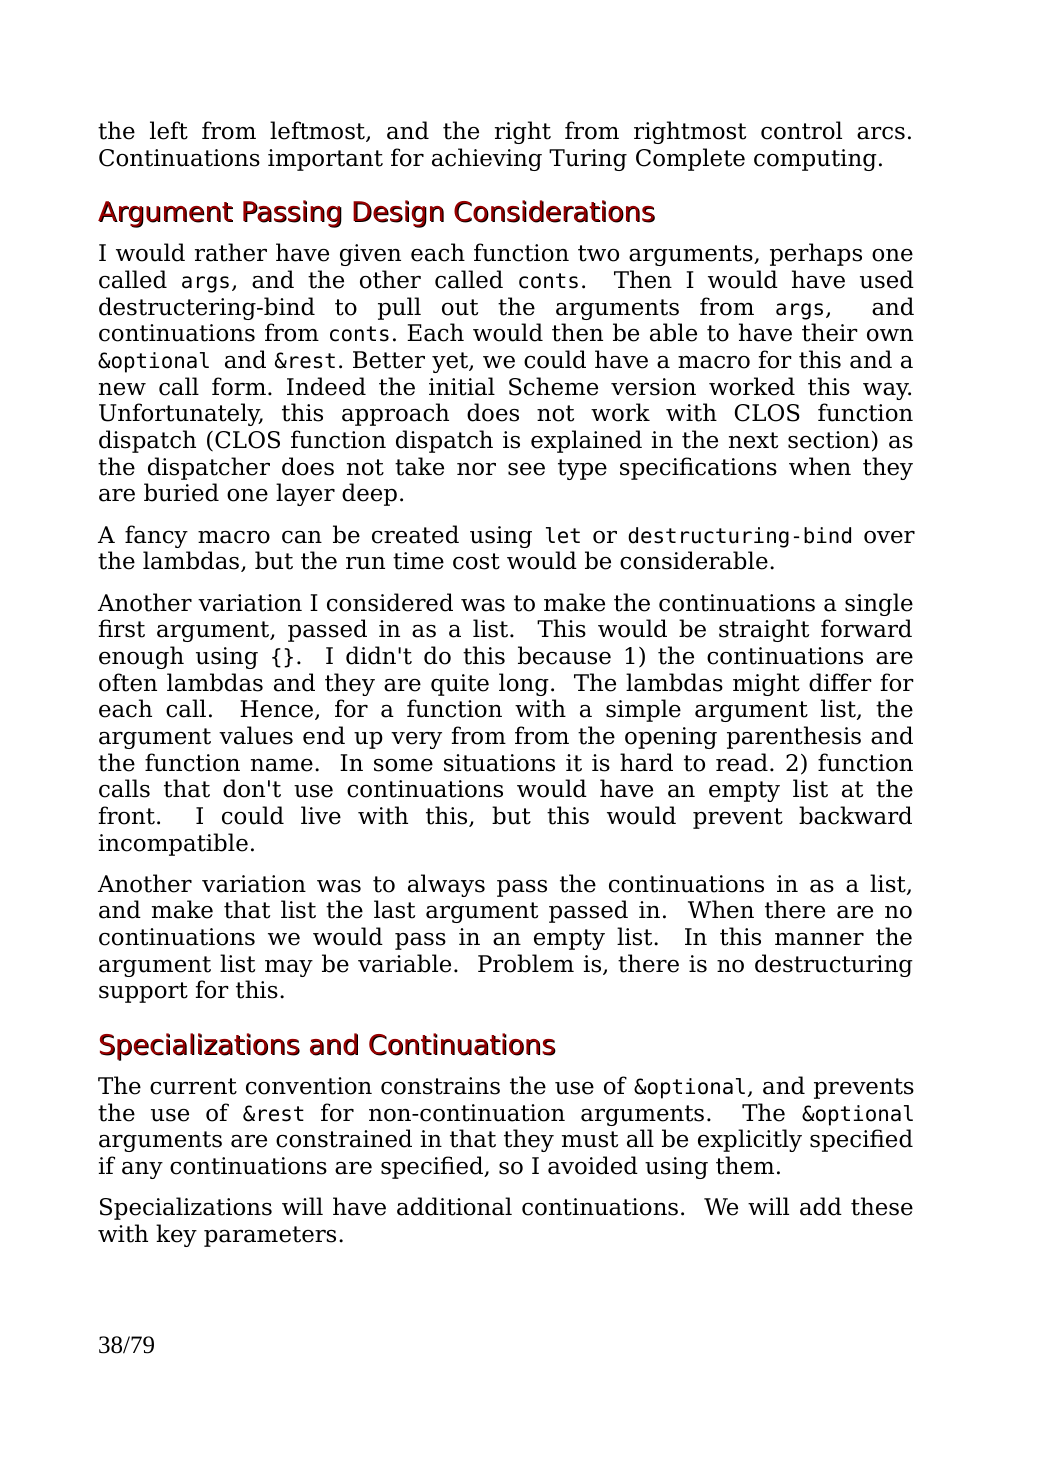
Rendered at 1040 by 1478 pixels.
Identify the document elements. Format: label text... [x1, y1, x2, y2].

text I would rather have given each function two arguments, perhaps one called args, and the other called conts. Then I would have used destructering-bind to pull out the arguments from args, and continuations from conts. Each would then be able to have their own &optional and &rest. Better yet, we could have a macro for this and a new call form. Indeed the initial Scheme version worked this way. Unfortunately, this approach does not work with CLOS function dispatch (CLOS function dispatch is explained in the next section) as the dispatcher does not take nor see type specifications when they are buried one layer deep. [98, 241, 914, 507]
text Another variation I considered was to make the continuations a single first argument, passed in as a list. This would be straight forward enough using {}. I didn't do this because 1) the continuations are often lambdas and they are quite long. The lambdas might differ for each call. Hence, for a function with a simple argument list, the argument values end up very from from the opening parenthesis and the function name. In some situations it is hard to read. 2) function calls that don't use continuations would have an empty list at the front. I could live with this, but this would prevent backward incompatible. [98, 590, 914, 856]
text Specializations will have additional continuations. We will add these with key parameters. [98, 1194, 914, 1248]
subtitle Argument Passing Design Considerations [98, 196, 914, 228]
text Another variation was to always pass the continuations in as a list, and make that list the last argument passed in. When there are no continuations we would pass in an empty list. In this manner the argument list may be variable. Problem is, there is no destructuring support for this. [98, 871, 914, 1004]
subtitle Specializations and Continuations [98, 1029, 914, 1061]
text the left from leftmost, and the right from rightmost control arcs. Continuations important for achieving Turing Complete computing. [98, 118, 914, 171]
text The current convention constrains the use of &optional, and prevents the use of &rest for non-continuation arguments. The &optional arguments are constrained in that they must all be explicitly specified if any continuations are specified, so I avoided using them. [98, 1073, 914, 1180]
text A fancy macro can be created using let or destructuring-bind over the lambdas, but the run time cost would be considerable. [98, 522, 914, 575]
